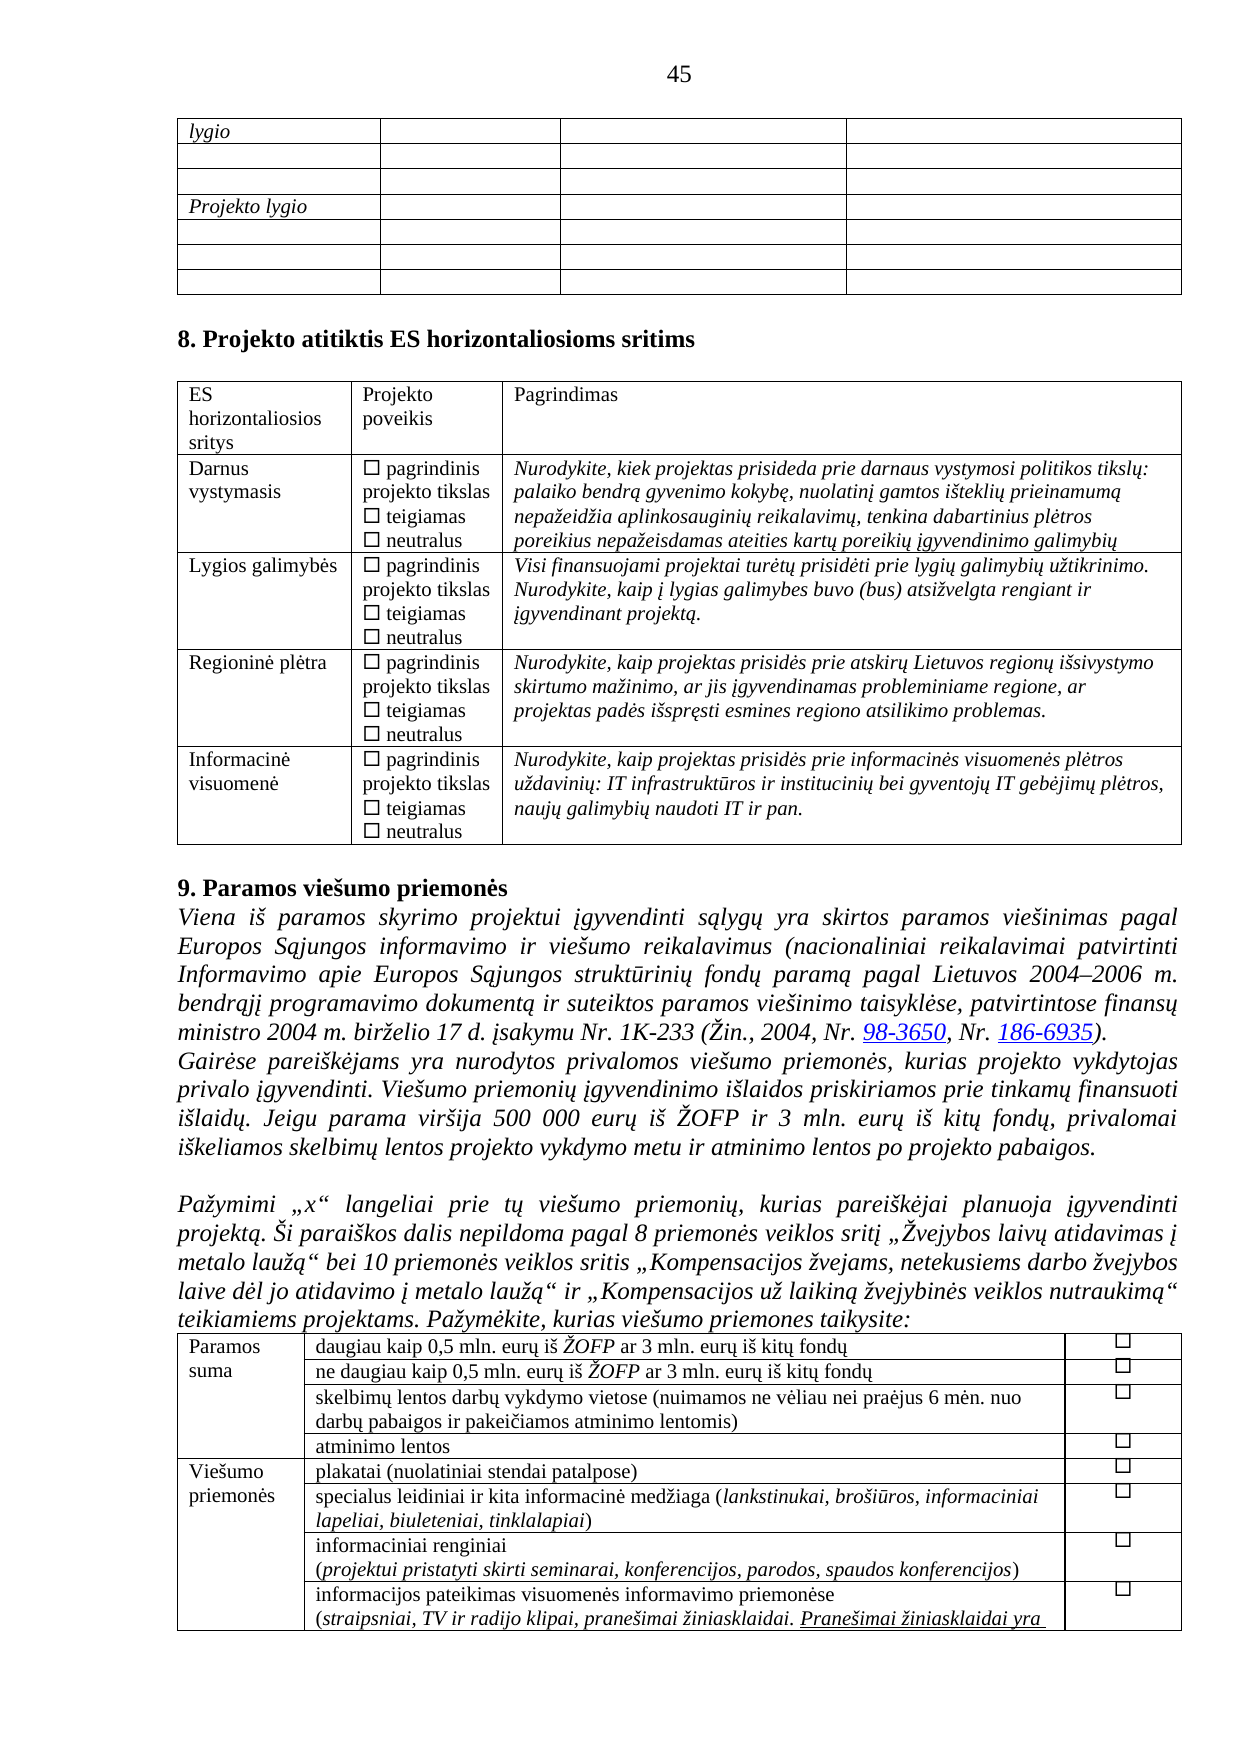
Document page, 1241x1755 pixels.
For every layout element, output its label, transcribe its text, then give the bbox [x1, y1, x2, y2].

table_cell £ [1066, 1533, 1181, 1581]
table_cell [381, 270, 560, 294]
table_cell [381, 220, 560, 244]
table_header £ [1066, 1334, 1181, 1358]
table_cell lygio [178, 119, 380, 143]
text 8. Projekto atitiktis ES horizontaliosioms sritims [177, 324, 1181, 352]
table_cell Projekto lygio [178, 195, 380, 218]
table_cell Nurodykite, kaip projektas prisidės prie informacinės visuomenės plėtros uždavinių: IT infrastruktūros ir institucinių bei gyventojų IT gebėjimų plėtros, naujų galimybių naudoti IT ir pan. [503, 747, 1181, 843]
table_cell ne daugiau kaip 0,5 mln. eurų iš ŽOFP ar 3 mln. eurų iš kitų fondų [305, 1360, 1064, 1383]
table_cell Viešumo priemonės [178, 1459, 304, 1630]
table_cell £ [1066, 1385, 1181, 1433]
table_cell Nurodykite, kaip projektas prisidės prie atskirų Lietuvos regionų išsivystymo skirtumo mažinimo, ar jis įgyvendinamas probleminiame regione, ar projektas padės išspręsti esmines regiono atsilikimo problemas. [503, 650, 1181, 746]
table_cell £ pagrindinis projekto tikslas £ teigiamas £ neutralus [352, 747, 502, 843]
table_cell [178, 169, 380, 193]
table_cell Visi finansuojami projektai turėtų prisidėti prie lygių galimybių užtikrinimo. Nurodykite, kaip į lygias galimybes buvo (bus) atsižvelgta rengiant ir įgyvendinant projektą. [503, 553, 1181, 649]
table_header Pagrindimas [503, 382, 1181, 454]
text Viena iš paramos skyrimo projektui įgyvendinti sąlygų yra skirtos paramos viešinimas pagal Europos Sąjungos informavimo ir viešumo reikalavimus (nacionaliniai reikalavimai patvirtinti Informavimo apie Europos Sąjungos struktūrinių fondų paramą pagal Lietuvos 2004–2006 m. bendrąjį programavimo dokumentą ir suteiktos paramos viešinimo taisyklėse, patvirtintose finansų ministro 2004 m. birželio 17 d. įsakymu Nr. 1K-233 (Žin., 2004, Nr. 98-3650, Nr. 186-6935). [177, 902, 1181, 1046]
table_cell informaciniai renginiai (projektui pristatyti skirti seminarai, konferencijos, parodos, spaudos konferencijos) [305, 1533, 1064, 1581]
table_header Paramos suma [178, 1334, 304, 1458]
table_cell [847, 195, 1181, 218]
table_cell [561, 270, 846, 294]
table_header Projekto poveikis [352, 382, 502, 454]
table_cell £ pagrindinis projekto tikslas £ teigiamas £ neutralus [352, 553, 502, 649]
table_cell [381, 195, 560, 218]
table_cell [847, 144, 1181, 168]
table_cell [847, 220, 1181, 244]
text Pažymimi „x“ langeliai prie tų viešumo priemonių, kurias pareiškėjai planuoja įgyvendinti projektą. Ši paraiškos dalis nepildoma pagal 8 priemonės veiklos sritį „Žvejybos laivų atidavimas į metalo laužą“ bei 10 priemonės veiklos sritis „Kompensacijos žvejams, netekusiems darbo žvejybos laive dėl jo atidavimo į metalo laužą“ ir „Kompensacijos už laikiną žvejybinės veiklos nutraukimą“ teikiamiems projektams. Pažymėkite, kurias viešumo priemones taikysite: [177, 1189, 1181, 1333]
table_header ES horizontaliosios sritys [178, 382, 351, 454]
table_cell Informacinė visuomenė [178, 747, 351, 843]
table_cell [847, 169, 1181, 193]
table_cell [847, 270, 1181, 294]
table_cell [561, 169, 846, 193]
table_cell [381, 119, 560, 143]
table_cell [381, 169, 560, 193]
table_cell [381, 245, 560, 269]
text 9. Paramos viešumo priemonės [177, 873, 1181, 902]
table_cell £ [1066, 1484, 1181, 1532]
table_cell skelbimų lentos darbų vykdymo vietose (nuimamos ne vėliau nei praėjus 6 mėn. nuo darbų pabaigos ir pakeičiamos atminimo lentomis) [305, 1385, 1064, 1433]
table_cell informacijos pateikimas visuomenės informavimo priemonėse (straipsniai, TV ir radijo klipai, pranešimai žiniasklaidai. Pranešimai žiniasklaidai yra [305, 1582, 1064, 1630]
table_cell [561, 245, 846, 269]
text Gairėse pareiškėjams yra nurodytos privalomos viešumo priemonės, kurias projekto vykdytojas privalo įgyvendinti. Viešumo priemonių įgyvendinimo išlaidos priskiriamos prie tinkamų finansuoti išlaidų. Jeigu parama viršija 500 000 eurų iš ŽOFP ir 3 mln. eurų iš kitų fondų, privalomai iškeliamos skelbimų lentos projekto vykdymo metu ir atminimo lentos po projekto pabaigos. [177, 1046, 1181, 1161]
table_cell £ pagrindinis projekto tikslas £ teigiamas £ neutralus [352, 650, 502, 746]
table_cell [178, 245, 380, 269]
table_cell Regioninė plėtra [178, 650, 351, 746]
table_header daugiau kaip 0,5 mln. eurų iš ŽOFP ar 3 mln. eurų iš kitų fondų [305, 1334, 1064, 1358]
table_cell £ [1066, 1434, 1181, 1458]
table_cell specialus leidiniai ir kita informacinė medžiaga (lankstinukai, brošiūros, informaciniai lapeliai, biuleteniai, tinklalapiai) [305, 1484, 1064, 1532]
table_cell Darnus vystymasis [178, 455, 351, 552]
table_cell atminimo lentos [305, 1434, 1064, 1458]
table_cell [561, 144, 846, 168]
table_cell [561, 220, 846, 244]
table_cell £ [1066, 1582, 1181, 1630]
table_cell [847, 245, 1181, 269]
table_cell plakatai (nuolatiniai stendai patalpose) [305, 1459, 1064, 1483]
table_cell £ [1066, 1360, 1181, 1383]
table_cell [561, 119, 846, 143]
table_cell [178, 144, 380, 168]
table_cell [847, 119, 1181, 143]
table_cell [178, 270, 380, 294]
table_cell [561, 195, 846, 218]
table_cell [381, 144, 560, 168]
table_cell Nurodykite, kiek projektas prisideda prie darnaus vystymosi politikos tikslų: palaiko bendrą gyvenimo kokybę, nuolatinį gamtos išteklių prieinamumą nepažeidžia aplinkosauginių reikalavimų, tenkina dabartinius plėtros poreikius nepažeisdamas ateities kartų poreikių įgyvendinimo galimybių [503, 455, 1181, 552]
table_cell Lygios galimybės [178, 553, 351, 649]
table_cell £ pagrindinis projekto tikslas £ teigiamas £ neutralus [352, 455, 502, 552]
table_cell £ [1066, 1459, 1181, 1483]
table_cell [178, 220, 380, 244]
